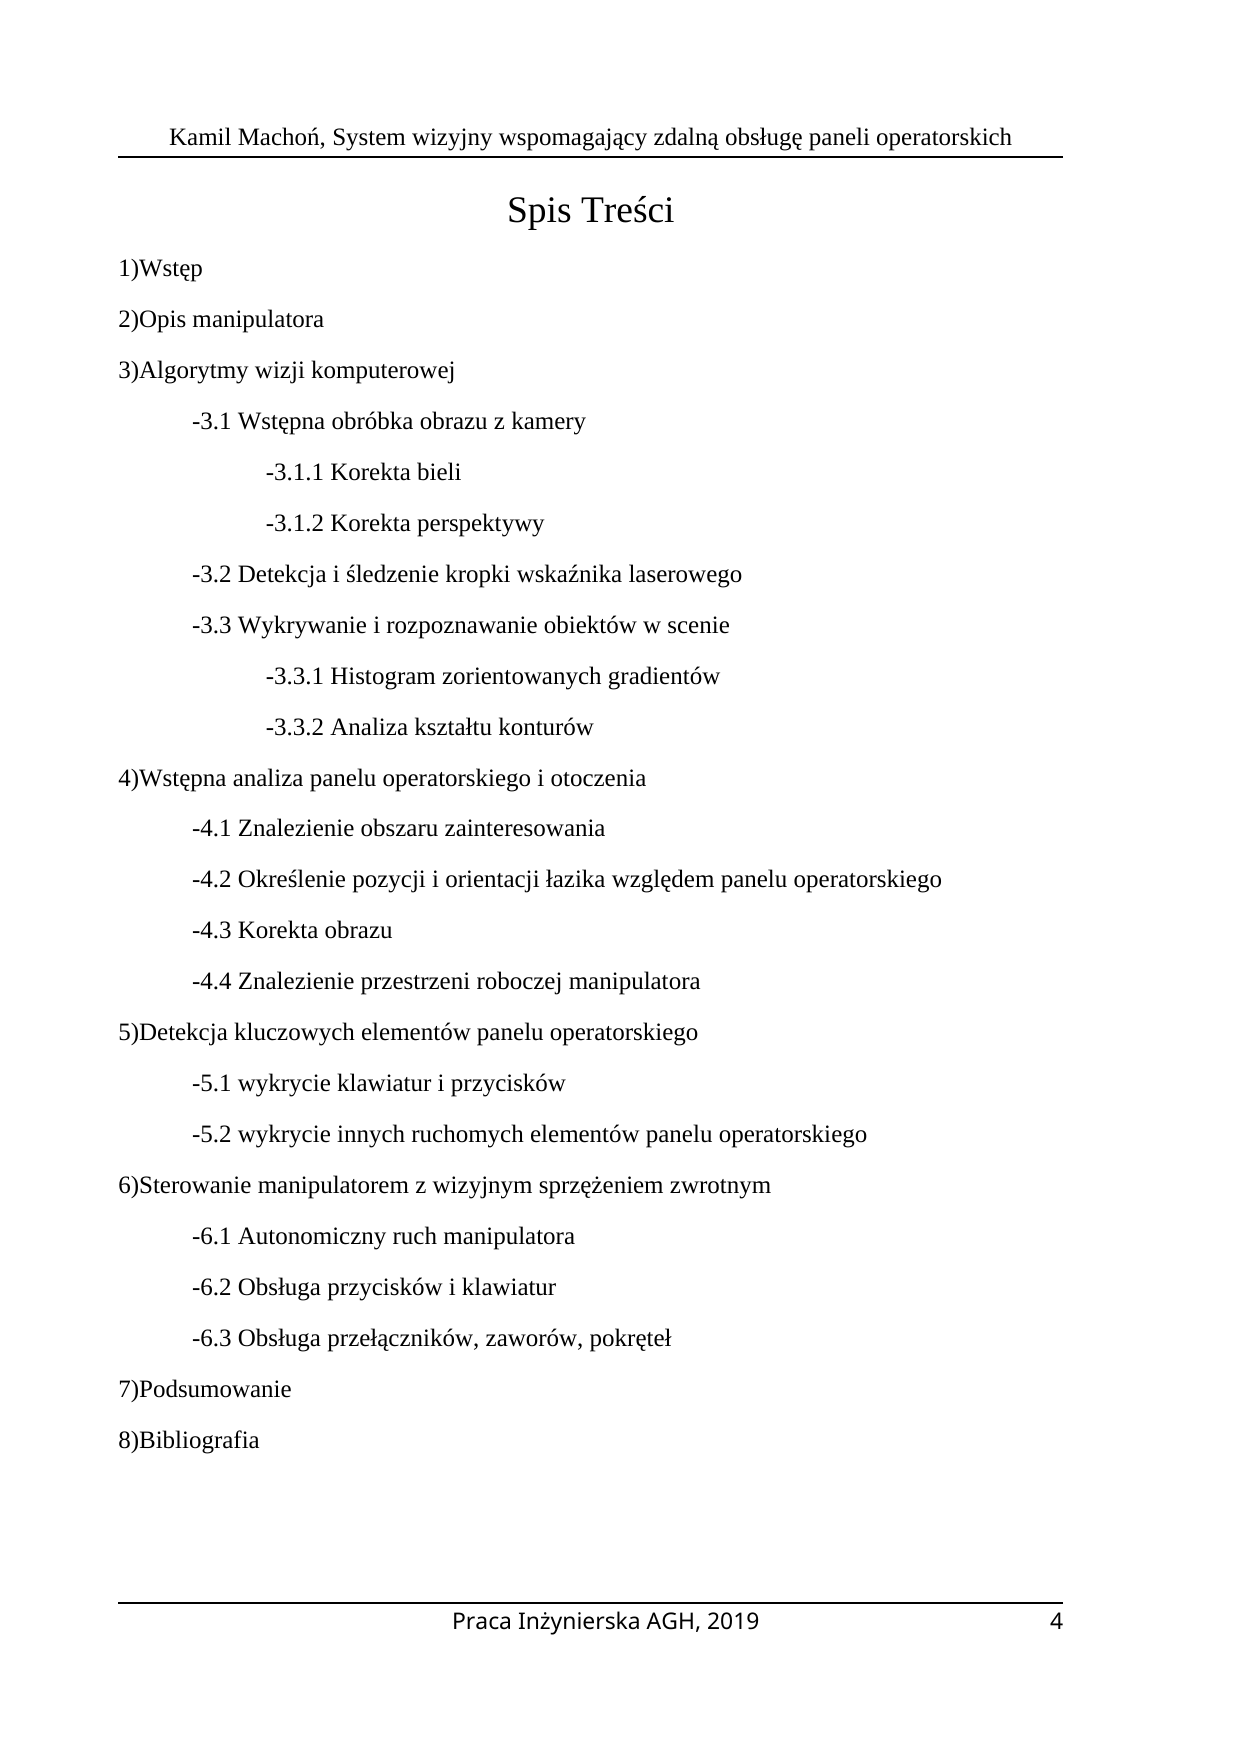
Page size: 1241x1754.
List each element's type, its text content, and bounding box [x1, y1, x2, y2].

text -3.1.2 Korekta perspektywy [192, 508, 1063, 537]
text 1)Wstęp [118, 253, 1063, 282]
text -3.3 Wykrywanie i rozpoznawanie obiektów w scenie [118, 610, 1063, 638]
text -3.1.1 Korekta bieli [192, 457, 1063, 486]
text 6)Sterowanie manipulatorem z wizyjnym sprzężeniem zwrotnym [118, 1170, 1063, 1199]
text -6.1 Autonomiczny ruch manipulatora [118, 1221, 1063, 1250]
text -4.4 Znalezienie przestrzeni roboczej manipulatora [118, 966, 1063, 995]
text -6.2 Obsługa przycisków i klawiatur [118, 1272, 1063, 1301]
text -3.2 Detekcja i śledzenie kropki wskaźnika laserowego [118, 559, 1063, 588]
text Spis Treści [118, 187, 1063, 230]
text -4.2 Określenie pozycji i orientacji łazika względem panelu operatorskiego [118, 864, 1063, 893]
text 3)Algorytmy wizji komputerowej [118, 355, 1063, 384]
text -4.3 Korekta obrazu [118, 915, 1063, 944]
text -3.1 Wstępna obróbka obrazu z kamery [118, 406, 1063, 435]
text -3.3.2 Analiza kształtu konturów [192, 712, 1063, 740]
text 7)Podsumowanie [118, 1374, 1063, 1403]
text -5.2 wykrycie innych ruchomych elementów panelu operatorskiego [118, 1119, 1063, 1148]
text 8)Bibliografia [118, 1425, 1063, 1453]
text -5.1 wykrycie klawiatur i przycisków [118, 1068, 1063, 1097]
text 4)Wstępna analiza panelu operatorskiego i otoczenia [118, 763, 1063, 791]
text 2)Opis manipulatora [118, 304, 1063, 333]
text -6.3 Obsługa przełączników, zaworów, pokręteł [118, 1323, 1063, 1352]
text 5)Detekcja kluczowych elementów panelu operatorskiego [118, 1017, 1063, 1046]
text -3.3.1 Histogram zorientowanych gradientów [192, 661, 1063, 689]
text -4.1 Znalezienie obszaru zainteresowania [118, 813, 1063, 842]
